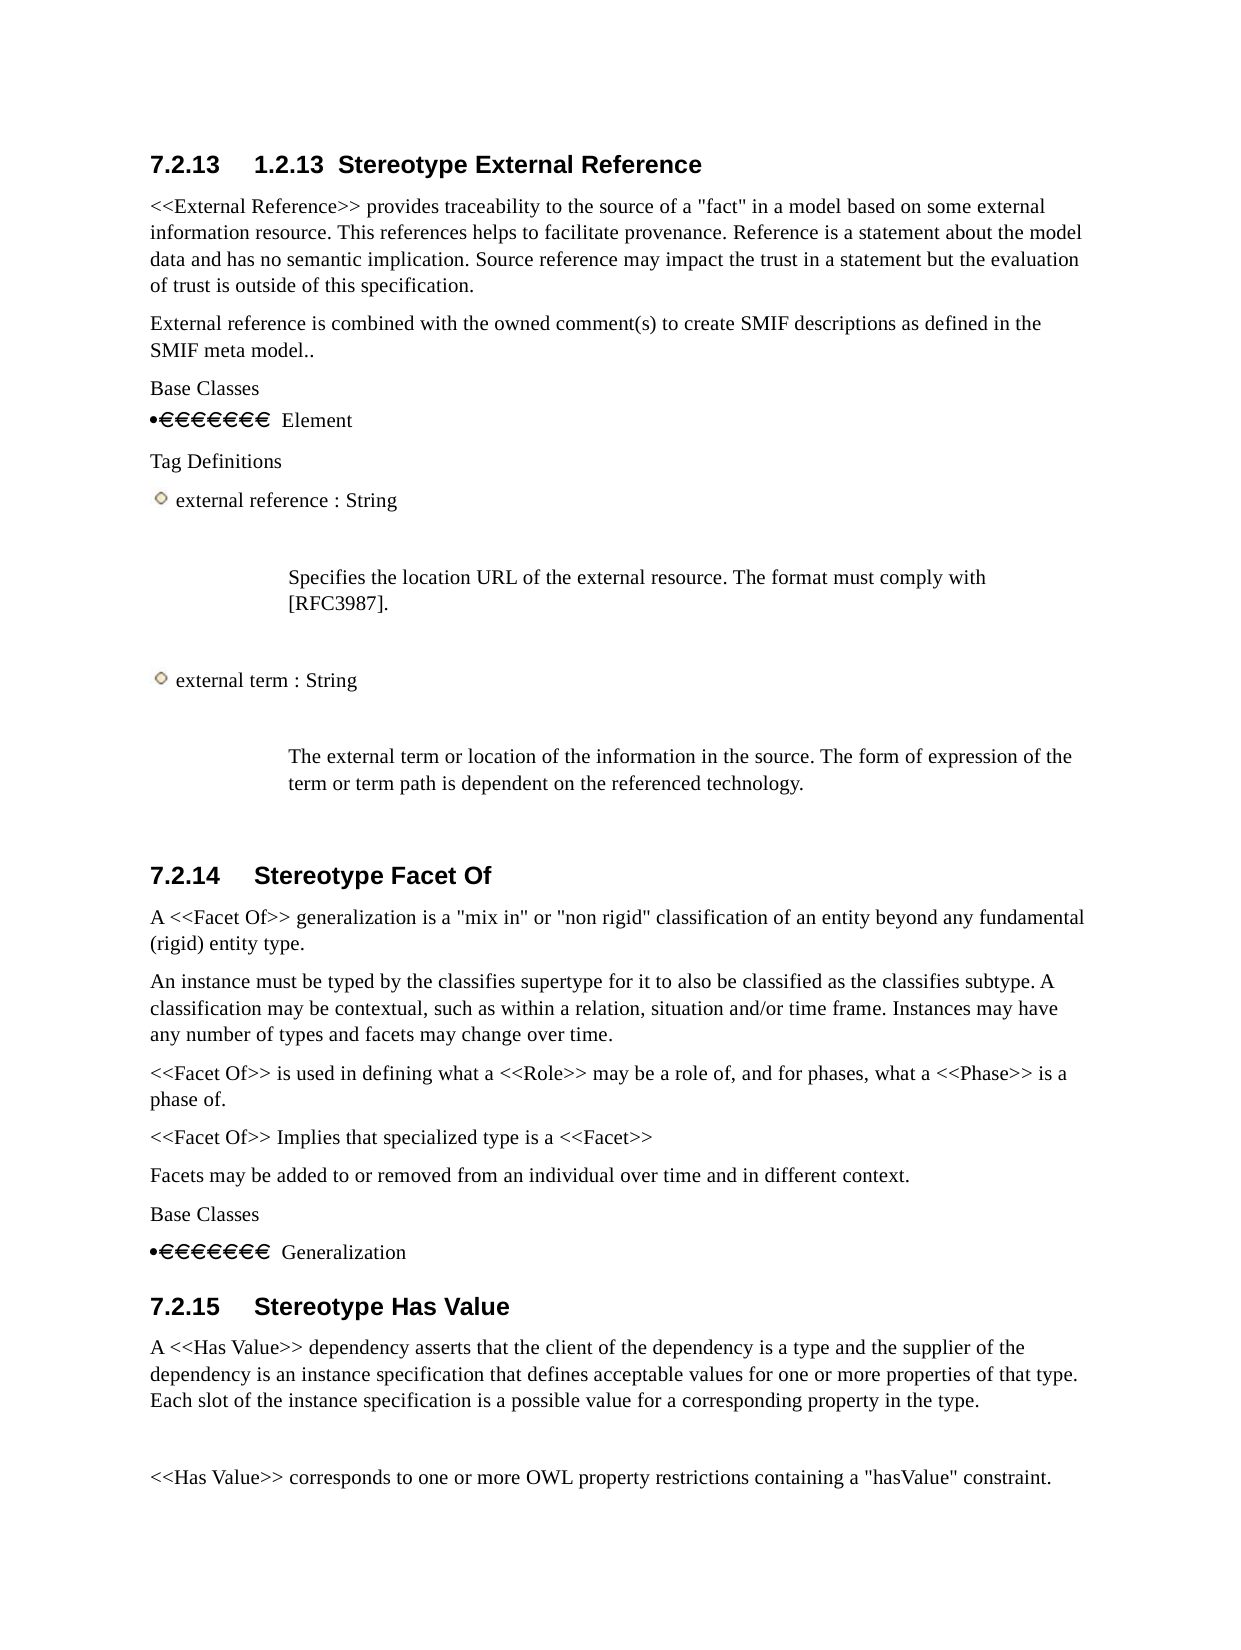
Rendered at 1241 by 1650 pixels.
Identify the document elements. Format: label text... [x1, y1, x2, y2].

text External reference is combined with the owned comment(s) to create SMIF descriptions as defined in the SMIF meta model.. [150, 311, 1090, 362]
text <<Facet Of>> Implies that specialized type is a <<Facet>> [150, 1125, 1090, 1149]
text An instance must be typed by the classifies supertype for it to also be classified as the classifies subtype. A classification may be contextual, such as within a relation, situation and/or time frame. Instances may have any number of types and facets may change over time. [150, 969, 1090, 1046]
text · Element [150, 408, 1090, 432]
text external reference : String [150, 488, 1090, 512]
text Base Classes [150, 376, 1090, 400]
text Base Classes [150, 1201, 1090, 1226]
text Tag Definitions [150, 449, 1090, 473]
subtitle 1.2.13 Stereotype External Reference [150, 150, 1090, 179]
text A <<Facet Of>> generalization is a "mix in" or "non rigid" classification of an entity beyond any fundamental (rigid) entity type. [150, 904, 1090, 955]
text · Generalization [150, 1240, 1090, 1264]
subtitle Stereotype Facet Of [150, 861, 1090, 890]
text <<External Reference>> provides traceability to the source of a "fact" in a model based on some external information resource. This references helps to facilitate provenance. Reference is a statement about the model data and has no semantic implication. Source reference may impact the trust in a statement but the evaluation of trust is outside of this specification. [150, 194, 1090, 297]
text external term : String [150, 667, 1090, 692]
text <<Has Value>> corresponds to one or more OWL property restrictions containing a "hasValue" constraint. [150, 1464, 1090, 1489]
text A <<Has Value>> dependency asserts that the client of the dependency is a type and the supplier of the dependency is an instance specification that defines acceptable values for one or more properties of that type. Each slot of the instance specification is a possible value for a corresponding property in the type. [150, 1335, 1090, 1412]
subtitle Stereotype Has Value [150, 1292, 1090, 1321]
text Specifies the location URL of the external resource. The format must comply with [RFC3987]. [288, 564, 1090, 615]
picture [150, 487, 170, 508]
picture [150, 667, 170, 688]
text <<Facet Of>> is used in defining what a <<Role>> may be a role of, and for phases, what a <<Phase>> is a phase of. [150, 1060, 1090, 1111]
text Facets may be added to or removed from an individual over time and in different context. [150, 1163, 1090, 1187]
text The external term or location of the information in the source. The form of expression of the term or term path is dependent on the referenced technology. [288, 744, 1090, 795]
